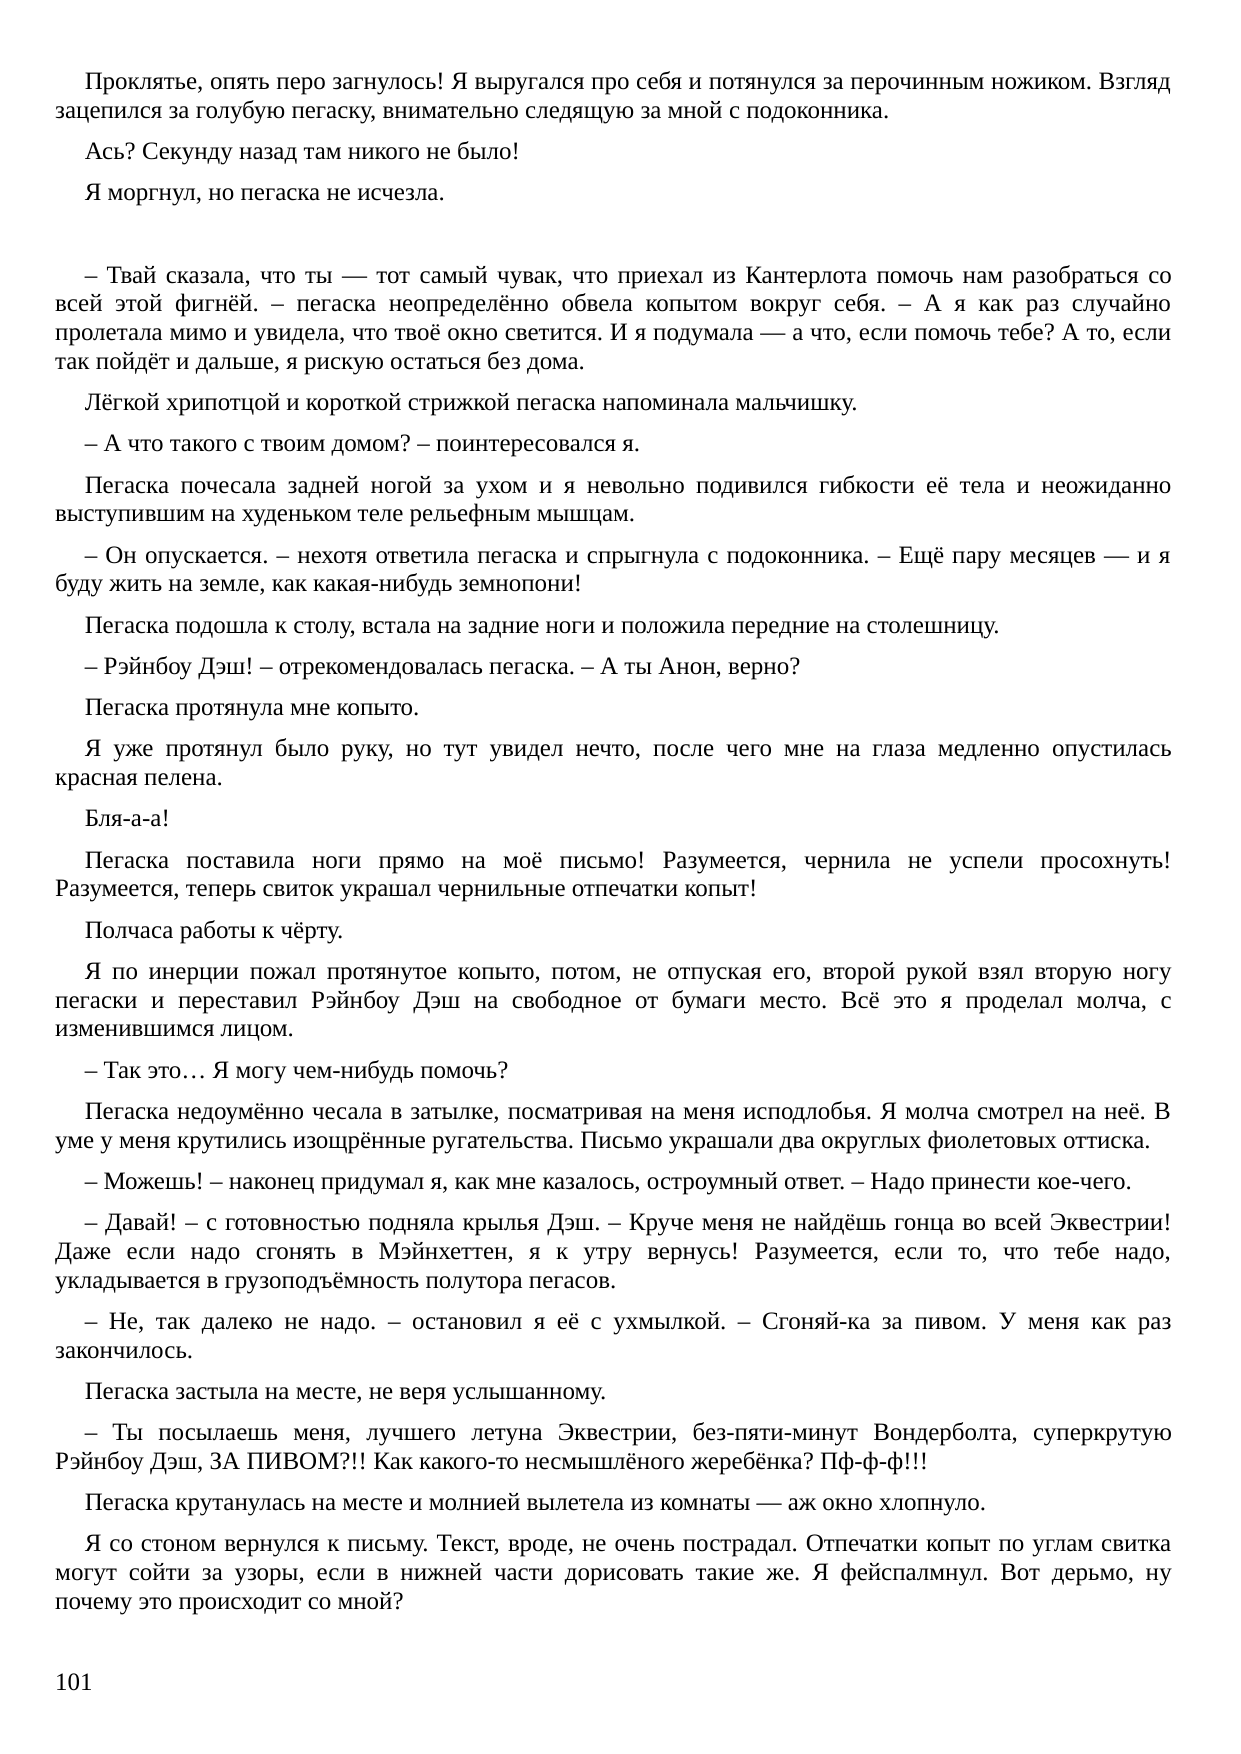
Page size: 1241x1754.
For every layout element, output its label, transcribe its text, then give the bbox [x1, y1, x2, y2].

text Бля-а-а! [55, 803, 1173, 832]
text Пегаска протянула мне копыто. [55, 692, 1173, 721]
text Пегаска поставила ноги прямо на моё письмо! Разумеется, чернила не успели просохнуть! Разумеется, теперь свиток украшал чернильные отпечатки копыт! [55, 845, 1173, 902]
text Пегаска недоумённо чесала в затылке, посматривая на меня исподлобья. Я молча смотрел на неё. В уме у меня крутились изощрённые ругательства. Письмо украшали два округлых фиолетовых оттиска. [55, 1096, 1173, 1153]
text – Он опускается. – нехотя ответила пегаска и спрыгнула с подоконника. – Ещё пару месяцев — и я буду жить на земле, как какая-нибудь земнопони! [55, 540, 1173, 597]
text Я со стоном вернулся к письму. Текст, вроде, не очень пострадал. Отпечатки копыт по углам свитка могут сойти за узоры, если в нижней части дорисовать такие же. Я фейспалмнул. Вот дерьмо, ну почему это происходит со мной? [55, 1528, 1173, 1615]
text Пегаска застыла на месте, не веря услышанному. [55, 1376, 1173, 1405]
text Ась? Секунду назад там никого не было! [55, 136, 1173, 165]
text – Твай сказала, что ты — тот самый чувак, что приехал из Кантерлота помочь нам разобраться со всей этой фигнёй. – пегаска неопределённо обвела копытом вокруг себя. – А я как раз случайно пролетала мимо и увидела, что твоё окно светится. И я подумала — а что, если помочь тебе? А то, если так пойдёт и дальше, я рискую остаться без дома. [55, 260, 1173, 375]
text – А что такого с твоим домом? – поинтересовался я. [55, 428, 1173, 457]
text Полчаса работы к чёрту. [55, 915, 1173, 943]
text Лёгкой хрипотцой и короткой стрижкой пегаска напоминала мальчишку. [55, 387, 1173, 416]
text Я уже протянул было руку, но тут увидел нечто, после чего мне на глаза медленно опустилась красная пелена. [55, 733, 1173, 791]
text Я моргнул, но пегаска не исчезла. [55, 177, 1173, 206]
text Проклятье, опять перо загнулось! Я выругался про себя и потянулся за перочинным ножиком. Взгляд зацепился за голубую пегаску, внимательно следящую за мной с подоконника. [55, 66, 1173, 123]
text Пегаска крутанулась на месте и молнией вылетела из комнаты — аж окно хлопнуло. [55, 1487, 1173, 1516]
text – Не, так далеко не надо. – остановил я её с ухмылкой. – Сгоняй-ка за пивом. У меня как раз закончилось. [55, 1306, 1173, 1363]
text – Рэйнбоу Дэш! – отрекомендовалась пегаска. – А ты Анон, верно? [55, 651, 1173, 680]
text – Можешь! – наконец придумал я, как мне казалось, остроумный ответ. – Надо принести кое-чего. [55, 1166, 1173, 1195]
text Пегаска подошла к столу, встала на задние ноги и положила передние на столешницу. [55, 610, 1173, 638]
text – Давай! – с готовностью подняла крылья Дэш. – Круче меня не найдёшь гонца во всей Эквестрии! Даже если надо сгонять в Мэйнхеттен, я к утру вернусь! Разумеется, если то, что тебе надо, укладывается в грузоподъёмность полутора пегасов. [55, 1207, 1173, 1293]
text – Так это… Я могу чем-нибудь помочь? [55, 1055, 1173, 1083]
text Я по инерции пожал протянутое копыто, потом, не отпуская его, второй рукой взял вторую ногу пегаски и переставил Рэйнбоу Дэш на свободное от бумаги место. Всё это я проделал молча, с изменившимся лицом. [55, 956, 1173, 1042]
text Пегаска почесала задней ногой за ухом и я невольно подивился гибкости её тела и неожиданно выступившим на худеньком теле рельефным мышцам. [55, 470, 1173, 527]
text – Ты посылаешь меня, лучшего летуна Эквестрии, без-пяти-минут Вондерболта, суперкрутую Рэйнбоу Дэш, ЗА ПИВОМ?!! Как какого-то несмышлёного жеребёнка? Пф-ф-ф!!! [55, 1417, 1173, 1475]
